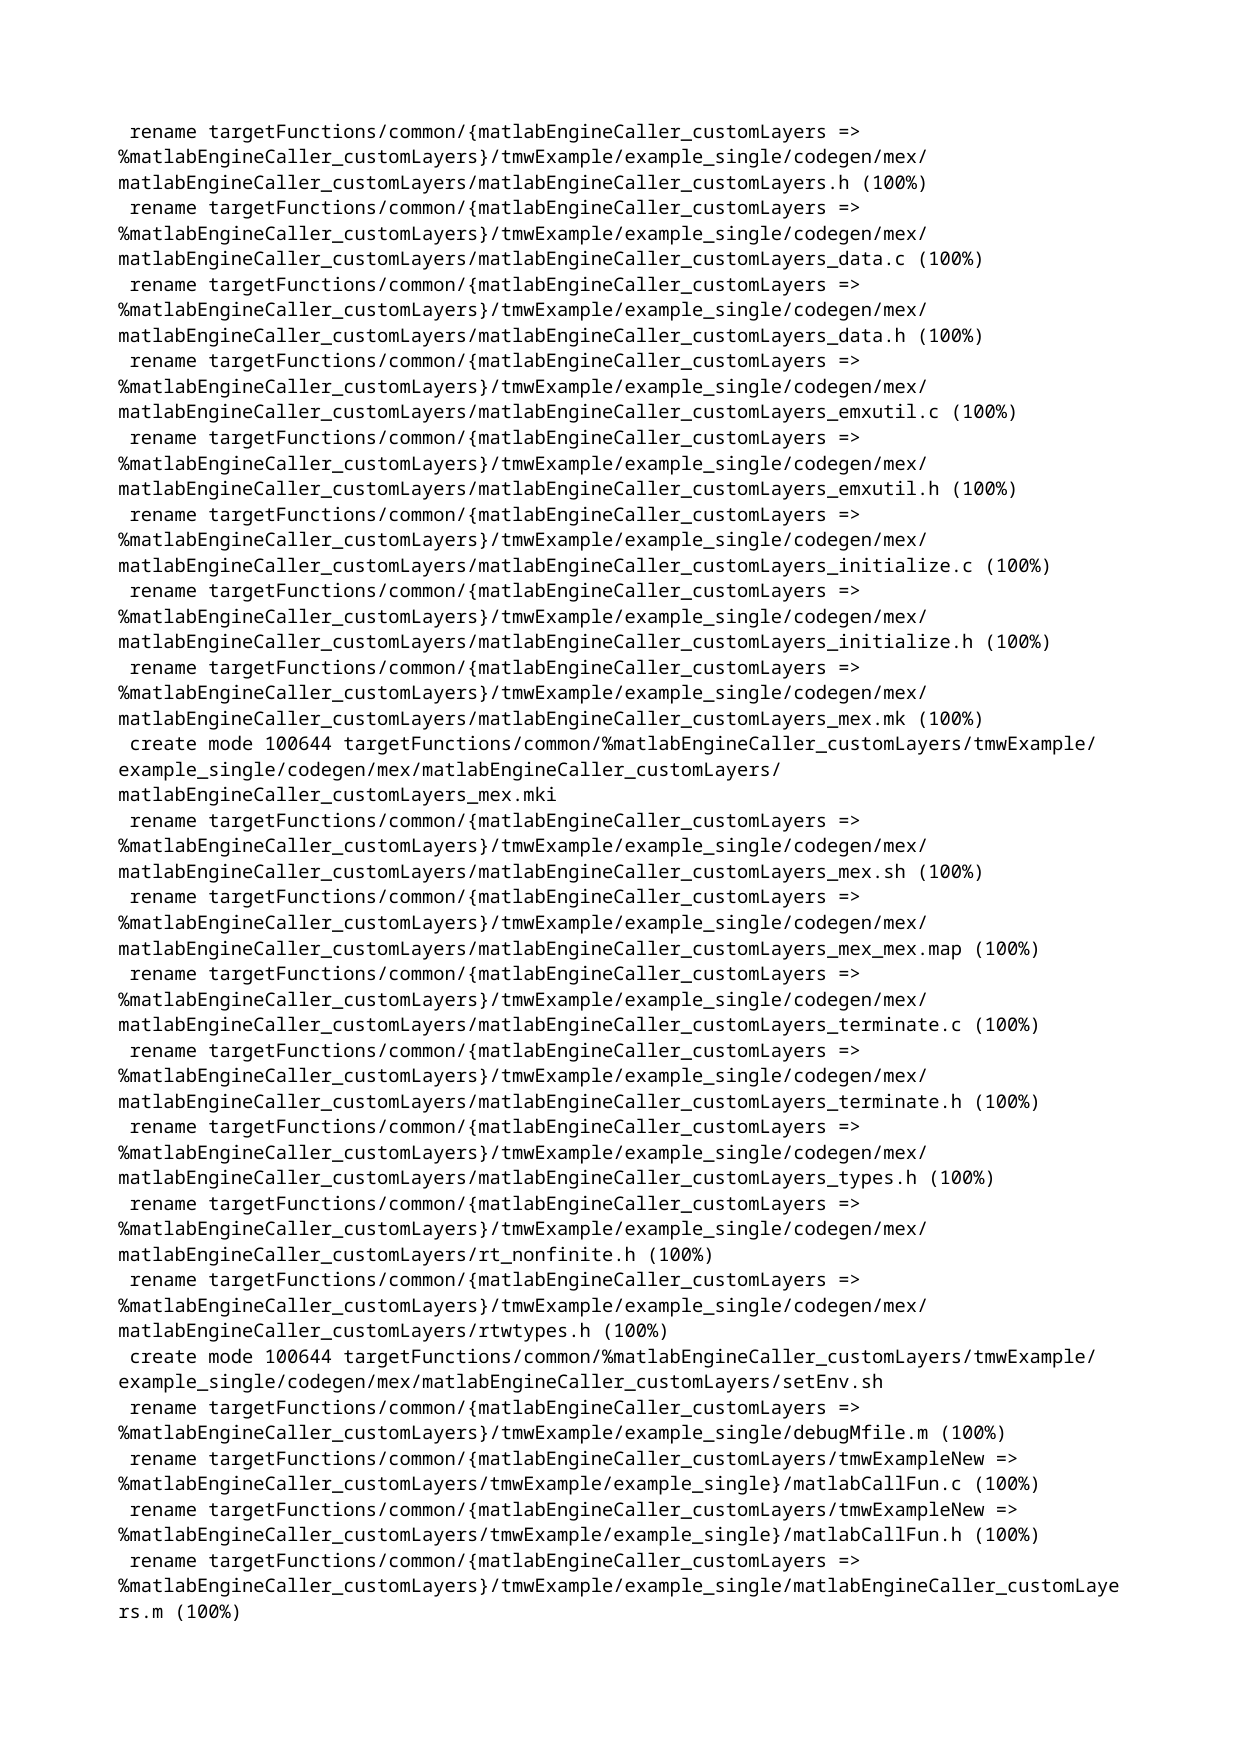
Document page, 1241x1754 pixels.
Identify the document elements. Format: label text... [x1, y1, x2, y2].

text rename targetFunctions/common/{matlabEngineCaller_customLayers => %matlabEngineCaller_customLayers}/tmwExample/example_single/codegen/mex/matlabEngineCaller_customLayers/matlabEngineCaller_customLayers_emxutil.h (100%) [118, 424, 1122, 501]
text rename targetFunctions/common/{matlabEngineCaller_customLayers => %matlabEngineCaller_customLayers}/tmwExample/example_single/codegen/mex/matlabEngineCaller_customLayers/matlabEngineCaller_customLayers.h (100%) [118, 118, 1122, 195]
text rename targetFunctions/common/{matlabEngineCaller_customLayers => %matlabEngineCaller_customLayers}/tmwExample/example_single/codegen/mex/matlabEngineCaller_customLayers/matlabEngineCaller_customLayers_mex_mex.map (100%) [118, 884, 1122, 960]
text rename targetFunctions/common/{matlabEngineCaller_customLayers => %matlabEngineCaller_customLayers}/tmwExample/example_single/codegen/mex/matlabEngineCaller_customLayers/rt_nonfinite.h (100%) [118, 1190, 1122, 1267]
text rename targetFunctions/common/{matlabEngineCaller_customLayers => %matlabEngineCaller_customLayers}/tmwExample/example_single/codegen/mex/matlabEngineCaller_customLayers/matlabEngineCaller_customLayers_types.h (100%) [118, 1113, 1122, 1190]
text rename targetFunctions/common/{matlabEngineCaller_customLayers => %matlabEngineCaller_customLayers}/tmwExample/example_single/codegen/mex/matlabEngineCaller_customLayers/matlabEngineCaller_customLayers_mex.sh (100%) [118, 807, 1122, 884]
text rename targetFunctions/common/{matlabEngineCaller_customLayers/tmwExampleNew => %matlabEngineCaller_customLayers/tmwExample/example_single}/matlabCallFun.h (100%) [118, 1496, 1122, 1547]
text rename targetFunctions/common/{matlabEngineCaller_customLayers => %matlabEngineCaller_customLayers}/tmwExample/example_single/codegen/mex/matlabEngineCaller_customLayers/rtwtypes.h (100%) [118, 1267, 1122, 1343]
text rename targetFunctions/common/{matlabEngineCaller_customLayers => %matlabEngineCaller_customLayers}/tmwExample/example_single/codegen/mex/matlabEngineCaller_customLayers/matlabEngineCaller_customLayers_terminate.h (100%) [118, 1037, 1122, 1113]
text rename targetFunctions/common/{matlabEngineCaller_customLayers => %matlabEngineCaller_customLayers}/tmwExample/example_single/debugMfile.m (100%) [118, 1394, 1122, 1445]
text rename targetFunctions/common/{matlabEngineCaller_customLayers => %matlabEngineCaller_customLayers}/tmwExample/example_single/codegen/mex/matlabEngineCaller_customLayers/matlabEngineCaller_customLayers_mex.mk (100%) [118, 654, 1122, 731]
text rename targetFunctions/common/{matlabEngineCaller_customLayers => %matlabEngineCaller_customLayers}/tmwExample/example_single/codegen/mex/matlabEngineCaller_customLayers/matlabEngineCaller_customLayers_terminate.c (100%) [118, 960, 1122, 1037]
text create mode 100644 targetFunctions/common/%matlabEngineCaller_customLayers/tmwExample/example_single/codegen/mex/matlabEngineCaller_customLayers/matlabEngineCaller_customLayers_mex.mki [118, 731, 1122, 807]
text rename targetFunctions/common/{matlabEngineCaller_customLayers/tmwExampleNew => %matlabEngineCaller_customLayers/tmwExample/example_single}/matlabCallFun.c (100%) [118, 1445, 1122, 1496]
text rename targetFunctions/common/{matlabEngineCaller_customLayers => %matlabEngineCaller_customLayers}/tmwExample/example_single/codegen/mex/matlabEngineCaller_customLayers/matlabEngineCaller_customLayers_emxutil.c (100%) [118, 348, 1122, 424]
text rename targetFunctions/common/{matlabEngineCaller_customLayers => %matlabEngineCaller_customLayers}/tmwExample/example_single/codegen/mex/matlabEngineCaller_customLayers/matlabEngineCaller_customLayers_initialize.c (100%) [118, 501, 1122, 577]
text rename targetFunctions/common/{matlabEngineCaller_customLayers => %matlabEngineCaller_customLayers}/tmwExample/example_single/codegen/mex/matlabEngineCaller_customLayers/matlabEngineCaller_customLayers_data.h (100%) [118, 271, 1122, 348]
text rename targetFunctions/common/{matlabEngineCaller_customLayers => %matlabEngineCaller_customLayers}/tmwExample/example_single/codegen/mex/matlabEngineCaller_customLayers/matlabEngineCaller_customLayers_initialize.h (100%) [118, 577, 1122, 654]
text create mode 100644 targetFunctions/common/%matlabEngineCaller_customLayers/tmwExample/example_single/codegen/mex/matlabEngineCaller_customLayers/setEnv.sh [118, 1343, 1122, 1394]
text rename targetFunctions/common/{matlabEngineCaller_customLayers => %matlabEngineCaller_customLayers}/tmwExample/example_single/matlabEngineCaller_customLayers.m (100%) [118, 1547, 1122, 1624]
text rename targetFunctions/common/{matlabEngineCaller_customLayers => %matlabEngineCaller_customLayers}/tmwExample/example_single/codegen/mex/matlabEngineCaller_customLayers/matlabEngineCaller_customLayers_data.c (100%) [118, 195, 1122, 271]
